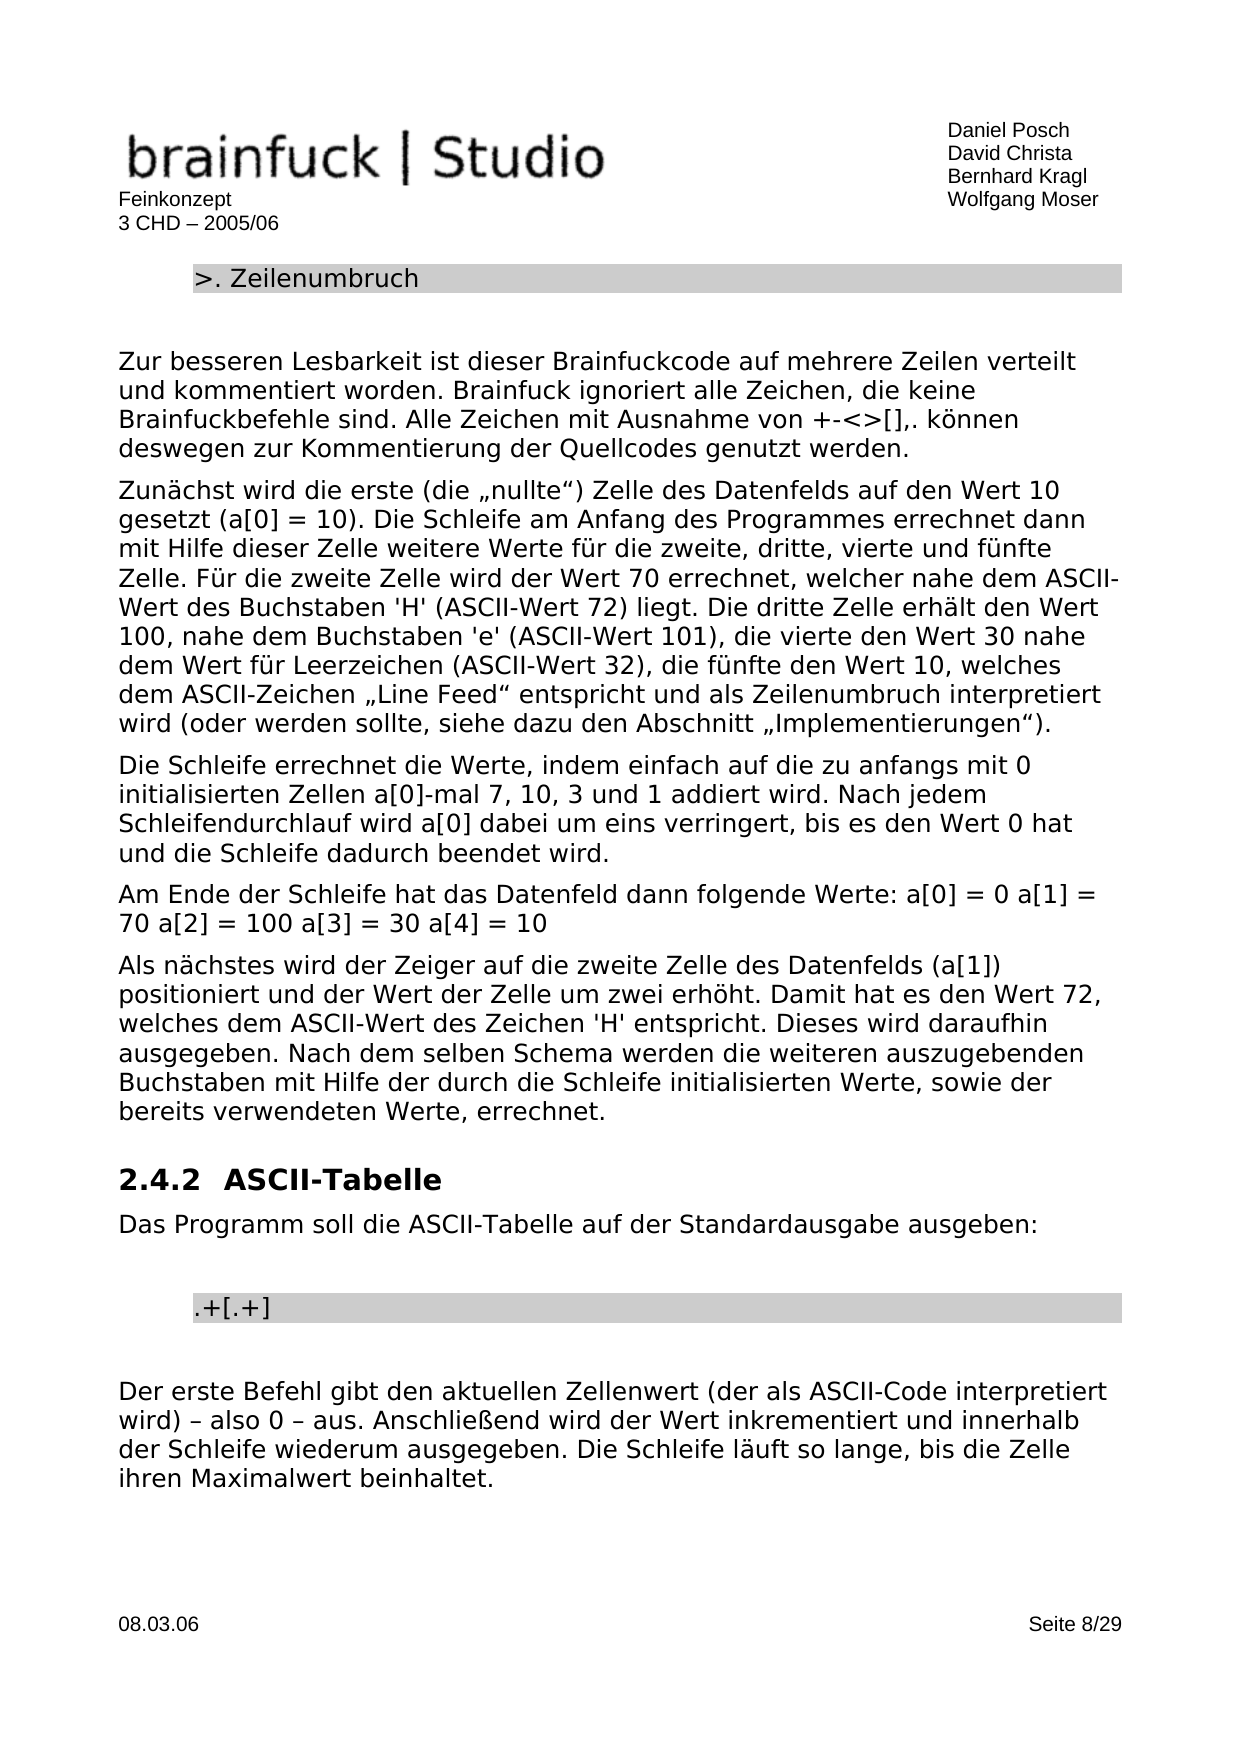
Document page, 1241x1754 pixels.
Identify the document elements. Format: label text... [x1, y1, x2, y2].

text Die Schleife errechnet die Werte, indem einfach auf die zu anfangs mit 0 initialisierten Zellen a[0]-mal 7, 10, 3 und 1 addiert wird. Nach jedem Schleifendurchlauf wird a[0] dabei um eins verringert, bis es den Wert 0 hat und die Schleife dadurch beendet wird. [118, 751, 1122, 868]
text >. Zeilenumbruch [193, 264, 1122, 293]
text Als nächstes wird der Zeiger auf die zweite Zelle des Datenfelds (a[1]) positioniert und der Wert der Zelle um zwei erhöht. Damit hat es den Wert 72, welches dem ASCII-Wert des Zeichen 'H' entspricht. Dieses wird daraufhin ausgegeben. Nach dem selben Schema werden die weiteren auszugebenden Buchstaben mit Hilfe der durch die Schleife initialisierten Werte, sowie der bereits verwendeten Werte, errechnet. [118, 951, 1122, 1126]
picture [118, 118, 609, 187]
text Zur besseren Lesbarkeit ist dieser Brainfuckcode auf mehrere Zeilen verteilt und kommentiert worden. Brainfuck ignoriert alle Zeichen, die keine Brainfuckbefehle sind. Alle Zeichen mit Ausnahme von +-<>[],. können deswegen zur Kommentierung der Quellcodes genutzt werden. [118, 347, 1122, 464]
text .+[.+] [193, 1293, 1122, 1323]
text Der erste Befehl gibt den aktuellen Zellenwert (der als ASCII-Code interpretiert wird) – also 0 – aus. Anschließend wird der Wert inkrementiert und innerhalb der Schleife wiederum ausgegeben. Die Schleife läuft so lange, bis die Zelle ihren Maximalwert beinhaltet. [118, 1377, 1122, 1493]
text Am Ende der Schleife hat das Datenfeld dann folgende Werte: a[0] = 0 a[1] = 70 a[2] = 100 a[3] = 30 a[4] = 10 [118, 880, 1122, 939]
text Zunächst wird die erste (die „nullte“) Zelle des Datenfelds auf den Wert 10 gesetzt (a[0] = 10). Die Schleife am Anfang des Programmes errechnet dann mit Hilfe dieser Zelle weitere Werte für die zweite, dritte, vierte und fünfte Zelle. Für die zweite Zelle wird der Wert 70 errechnet, welcher nahe dem ASCII-Wert des Buchstaben 'H' (ASCII-Wert 72) liegt. Die dritte Zelle erhält den Wert 100, nahe dem Buchstaben 'e' (ASCII-Wert 101), die vierte den Wert 30 nahe dem Wert für Leerzeichen (ASCII-Wert 32), die fünfte den Wert 10, welches dem ASCII-Zeichen „Line Feed“ entspricht und als Zeilenumbruch interpretiert wird (oder werden sollte, siehe dazu den Abschnitt „Implementierungen“). [118, 476, 1122, 739]
text Das Programm soll die ASCII-Tabelle auf der Standardausgabe ausgeben: [118, 1210, 1122, 1239]
subtitle ASCII-Tabelle [118, 1164, 1122, 1198]
